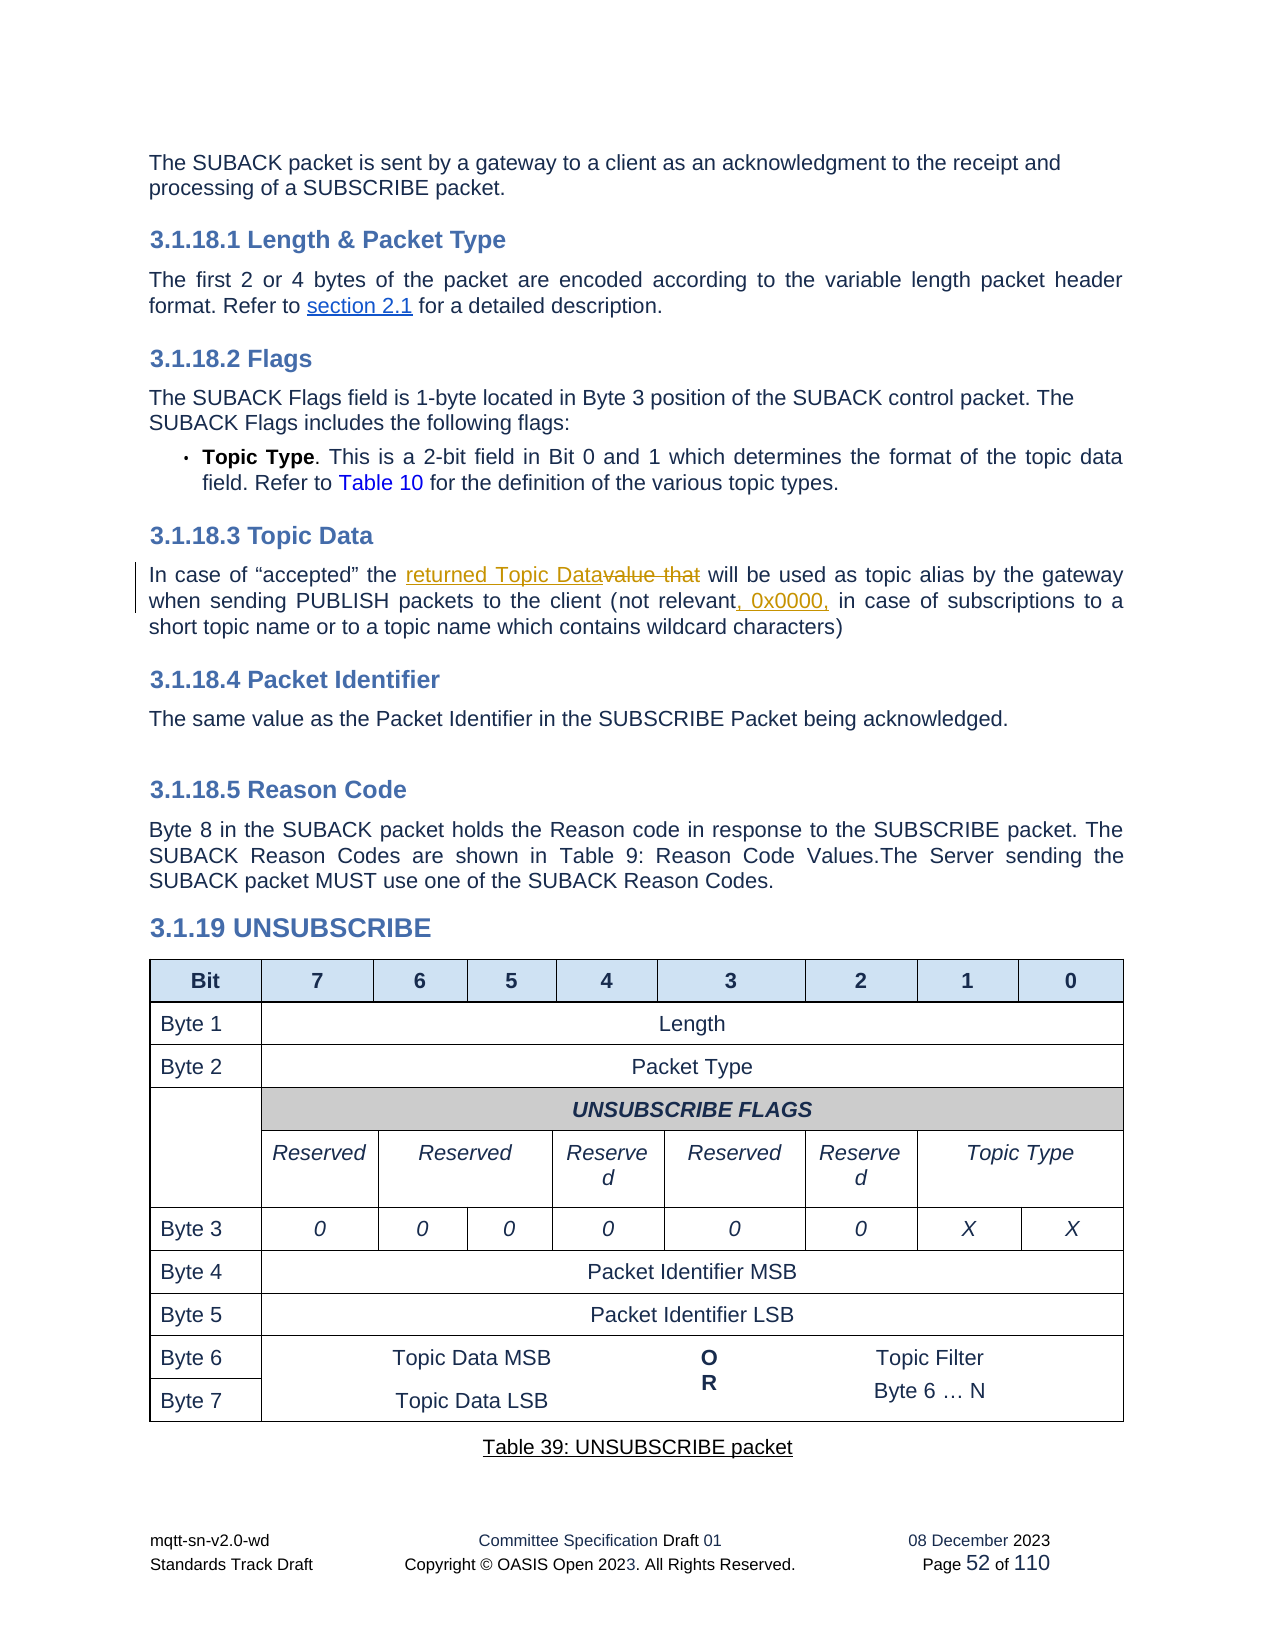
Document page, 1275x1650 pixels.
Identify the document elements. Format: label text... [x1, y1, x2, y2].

table_header 3 [658, 960, 805, 1001]
table_cell Packet Identifier LSB [262, 1294, 1123, 1335]
table_cell Byte 7 [151, 1379, 261, 1421]
table_cell Reserved [379, 1131, 552, 1207]
table_cell Topic Filter Byte 6 … N [737, 1336, 1123, 1421]
table_cell [151, 1088, 261, 1207]
table_cell Reserved [665, 1131, 805, 1207]
table_cell Byte 4 [151, 1251, 261, 1292]
table_cell 0 [468, 1208, 552, 1249]
table_cell Packet Identifier MSB [262, 1251, 1123, 1292]
table_cell Byte 1 [151, 1003, 261, 1044]
text The SUBACK packet is sent by a gateway to a client as an acknowledgment to the receipt and processing of a SUBSCRIBE packet. [148, 150, 1124, 200]
table_cell Topic Data LSB [262, 1378, 683, 1421]
table_header 0 [1019, 960, 1123, 1001]
table_header 7 [262, 960, 373, 1001]
subtitle 3.1.19 UNSUBSCRIBE [150, 912, 1124, 944]
table_cell Byte 5 [151, 1294, 261, 1335]
table_cell 0 [665, 1208, 805, 1249]
table_header 1 [918, 960, 1018, 1001]
text Table 39: UNSUBSCRIBE packet [150, 1435, 1125, 1459]
table_header 2 [806, 960, 917, 1001]
subtitle 3.1.18.5 Reason Code [150, 775, 1124, 804]
table_cell 0 [262, 1208, 378, 1249]
table_header 6 [374, 960, 467, 1001]
subtitle 3.1.18.3 Topic Data [150, 521, 1124, 550]
subtitle 3.1.18.4 Packet Identifier [150, 665, 1124, 694]
text Byte 8 in the SUBACK packet holds the Reason code in response to the SUBSCRIBE packet. The SUBACK Reason Codes are shown in Table 9: Reason Code Values.The Server sending the SUBACK packet MUST use one of the SUBACK Reason Codes. [148, 817, 1124, 894]
table_cell 0 [379, 1208, 467, 1249]
subtitle 3.1.18.2 Flags [150, 343, 1124, 372]
subtitle 3.1.18.1 Length & Packet Type [150, 225, 1124, 254]
table_cell Topic Type [918, 1131, 1123, 1207]
table_cell Reserved [806, 1131, 917, 1207]
table_header 4 [557, 960, 657, 1001]
table_cell Reserved [262, 1131, 378, 1207]
list Topic Type. This is a 2-bit field in Bit 0 and 1 which determines the format of the topic data field. Refer to Table 10 for the definition of the various topic types. [181, 443, 1124, 495]
table_cell Packet Type [262, 1045, 1123, 1087]
table_header 5 [468, 960, 556, 1001]
table_cell 0 [806, 1208, 917, 1249]
table_cell OR [683, 1336, 737, 1421]
table_cell UNSUBSCRIBE FLAGS [262, 1088, 1123, 1130]
text In case of “accepted” the returned Topic Data will be used as topic alias by the gateway when sending PUBLISH packets to the client (not relevant, 0x0000, in case of subscriptions to a short topic name or to a topic name which contains wildcard characters) [148, 562, 1124, 639]
text The same value as the Packet Identifier in the SUBSCRIBE Packet being acknowledged. [148, 706, 1124, 731]
table_header Bit [151, 960, 261, 1001]
table_cell Byte 2 [151, 1045, 261, 1087]
table_cell Topic Data MSB [262, 1336, 683, 1378]
table_cell X [918, 1208, 1021, 1249]
table_cell Reserved [553, 1131, 664, 1207]
text The first 2 or 4 bytes of the packet are encoded according to the variable length packet header format. Refer to section 2.1 for a detailed description. [148, 267, 1124, 318]
table_cell Byte 6 [151, 1336, 261, 1378]
table_cell 0 [553, 1208, 664, 1249]
table_cell Byte 3 [151, 1208, 261, 1249]
text The SUBACK Flags field is 1-byte located in Byte 3 position of the SUBACK control packet. The SUBACK Flags includes the following flags: [148, 385, 1124, 435]
table_cell X [1022, 1208, 1123, 1249]
table_cell Length [262, 1003, 1123, 1044]
